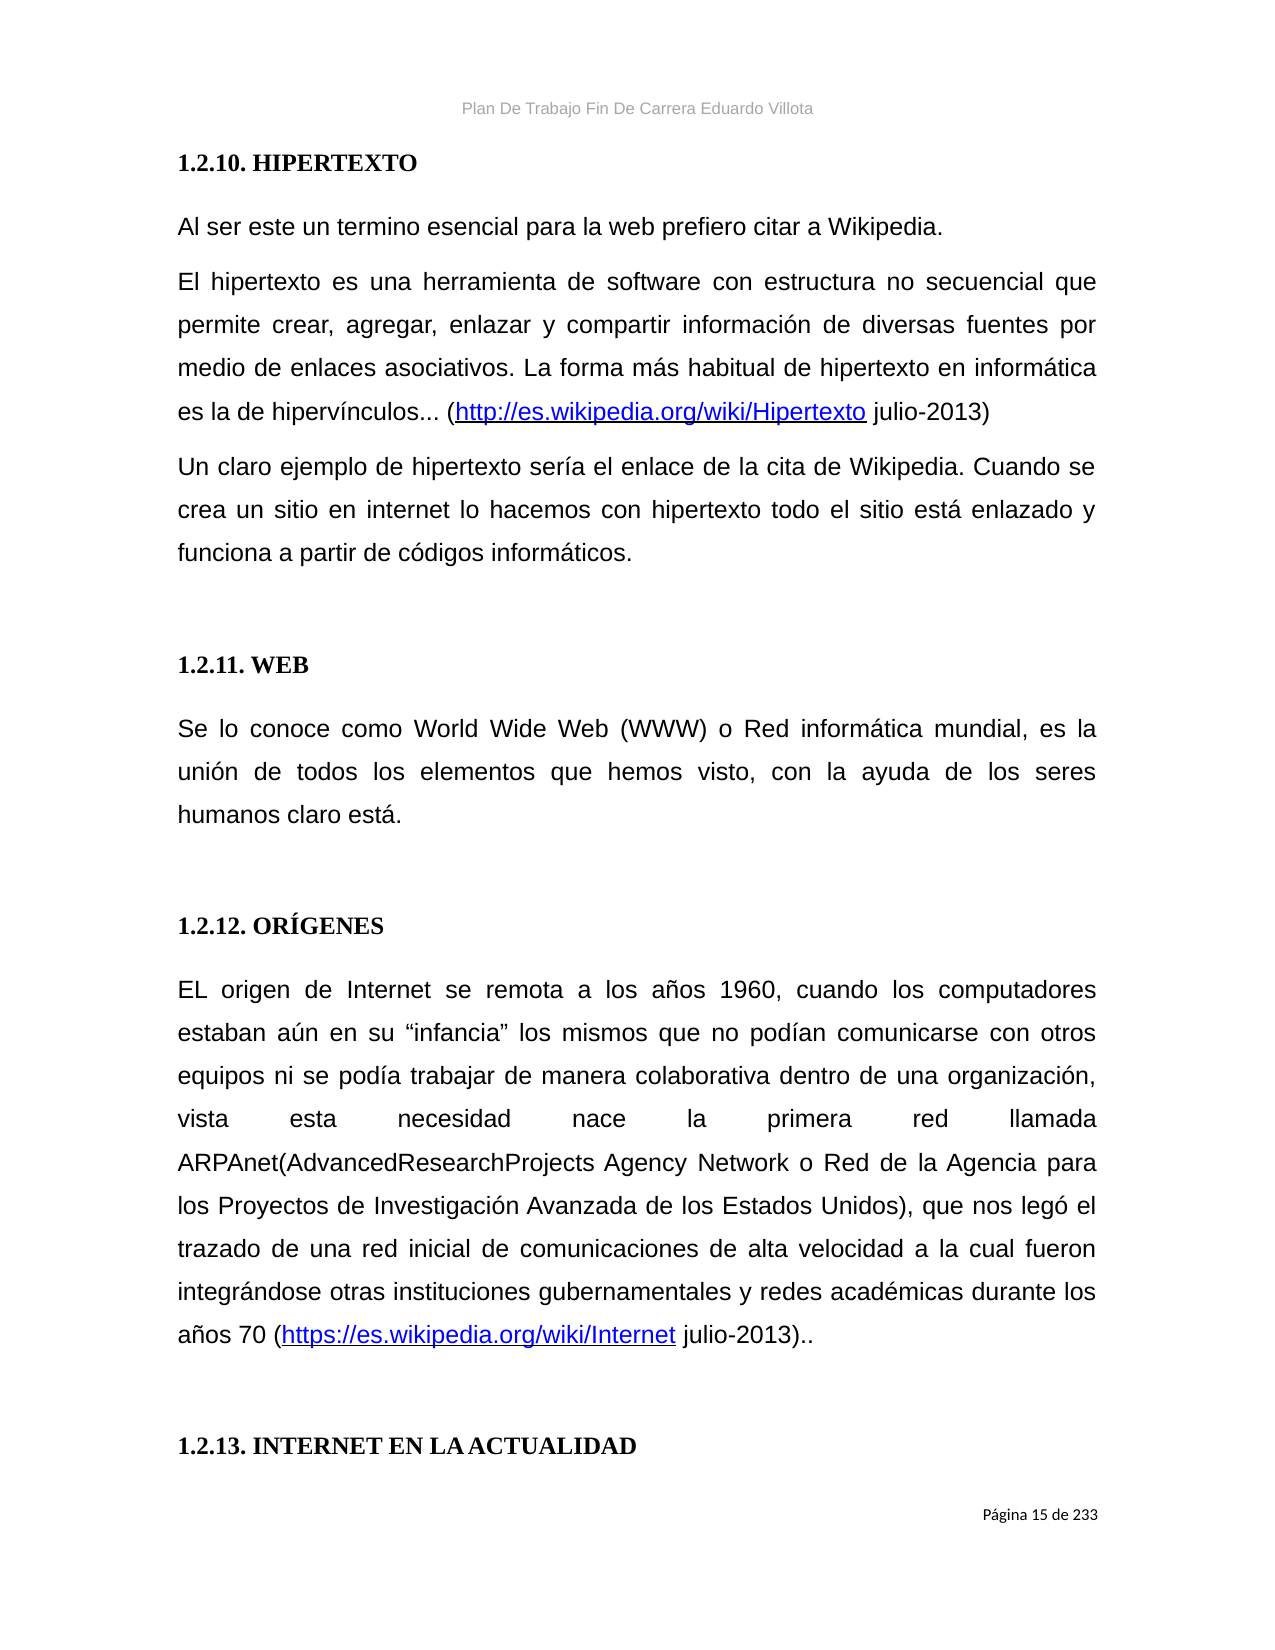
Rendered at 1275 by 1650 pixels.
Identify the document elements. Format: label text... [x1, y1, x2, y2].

text Un claro ejemplo de hipertexto sería el enlace de la cita de Wikipedia. Cuando se crea un sitio en internet lo hacemos con hipertexto todo el sitio está enlazado y funciona a partir de códigos informáticos. [177, 452, 1098, 567]
text El hipertexto es una herramienta de software con estructura no secuencial que permite crear, agregar, enlazar y compartir información de diversas fuentes por medio de enlaces asociativos. La forma más habitual de hipertexto en informática es la de hipervínculos... (http://es.wikipedia.org/wiki/Hipertexto julio-2013) [177, 267, 1098, 425]
text EL origen de Internet se remota a los años 1960, cuando los computadores estaban aún en su “infancia” los mismos que no podían comunicarse con otros equipos ni se podía trabajar de manera colaborativa dentro de una organización, vista esta necesidad nace la primera red llamada ARPAnet(AdvancedResearchProjects Agency Network o Red de la Agencia para los Proyectos de Investigación Avanzada de los Estados Unidos), que nos legó el trazado de una red inicial de comunicaciones de alta velocidad a la cual fueron integrándose otras instituciones gubernamentales y redes académicas durante los años 70 (https://es.wikipedia.org/wiki/Internet julio-2013).. [177, 975, 1098, 1349]
text Al ser este un termino esencial para la web prefiero citar a Wikipedia. [177, 212, 1098, 240]
text 1.2.10. HIPERTEXTO [177, 148, 1098, 176]
text 1.2.12. ORÍGENES [177, 911, 1098, 940]
text 1.2.13. INTERNET EN LA ACTUALIDAD [177, 1431, 1098, 1460]
text 1.2.11. WEB [177, 650, 1098, 678]
text Se lo conoce como World Wide Web (WWW) o Red informática mundial, es la unión de todos los elementos que hemos visto, con la ayuda de los seres humanos claro está. [177, 714, 1098, 829]
